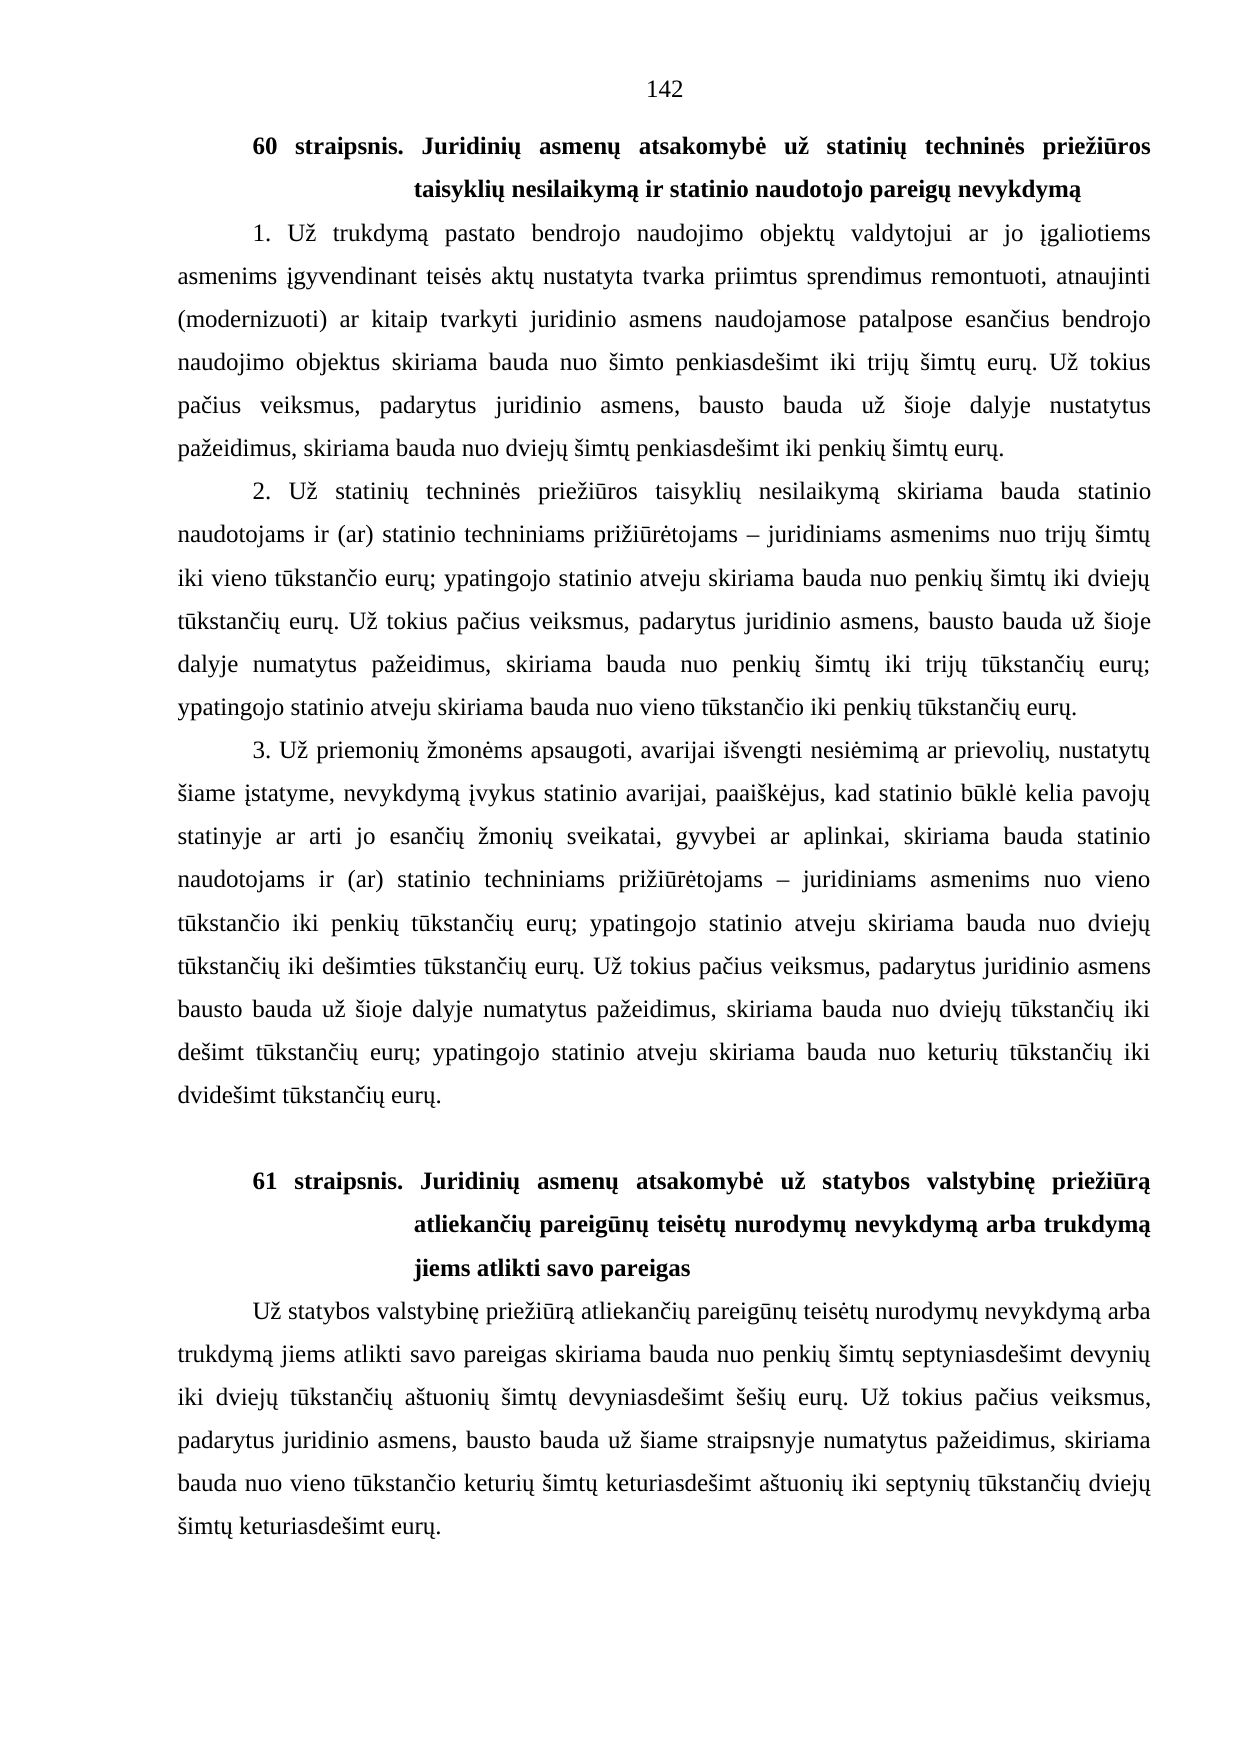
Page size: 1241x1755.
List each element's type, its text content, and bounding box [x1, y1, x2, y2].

text 2. Už statinių techninės priežiūros taisyklių nesilaikymą skiriama bauda statinio naudotojams ir (ar) statinio techniniams prižiūrėtojams – juridiniams asmenims nuo trijų šimtų iki vieno tūkstančio eurų; ypatingojo statinio atveju skiriama bauda nuo penkių šimtų iki dviejų tūkstančių eurų. Už tokius pačius veiksmus, padarytus juridinio asmens, bausto bauda už šioje dalyje numatytus pažeidimus, skiriama bauda nuo penkių šimtų iki trijų tūkstančių eurų; ypatingojo statinio atveju skiriama bauda nuo vieno tūkstančio iki penkių tūkstančių eurų. [177, 476, 1152, 721]
text 60 straipsnis. Juridinių asmenų atsakomybė už statinių techninės priežiūros taisyklių nesilaikymą ir statinio naudotojo pareigų nevykdymą [252, 131, 1152, 203]
text 1. Už trukdymą pastato bendrojo naudojimo objektų valdytojui ar jo įgaliotiems asmenims įgyvendinant teisės aktų nustatyta tvarka priimtus sprendimus remontuoti, atnaujinti (modernizuoti) ar kitaip tvarkyti juridinio asmens naudojamose patalpose esančius bendrojo naudojimo objektus skiriama bauda nuo šimto penkiasdešimt iki trijų šimtų eurų. Už tokius pačius veiksmus, padarytus juridinio asmens, bausto bauda už šioje dalyje nustatytus pažeidimus, skiriama bauda nuo dviejų šimtų penkiasdešimt iki penkių šimtų eurų. [177, 218, 1152, 462]
text 3. Už priemonių žmonėms apsaugoti, avarijai išvengti nesiėmimą ar prievolių, nustatytų šiame įstatyme, nevykdymą įvykus statinio avarijai, paaiškėjus, kad statinio būklė kelia pavojų statinyje ar arti jo esančių žmonių sveikatai, gyvybei ar aplinkai, skiriama bauda statinio naudotojams ir (ar) statinio techniniams prižiūrėtojams – juridiniams asmenims nuo vieno tūkstančio iki penkių tūkstančių eurų; ypatingojo statinio atveju skiriama bauda nuo dviejų tūkstančių iki dešimties tūkstančių eurų. Už tokius pačius veiksmus, padarytus juridinio asmens bausto bauda už šioje dalyje numatytus pažeidimus, skiriama bauda nuo dviejų tūkstančių iki dešimt tūkstančių eurų; ypatingojo statinio atveju skiriama bauda nuo keturių tūkstančių iki dvidešimt tūkstančių eurų. [177, 735, 1152, 1109]
text Už statybos valstybinę priežiūrą atliekančių pareigūnų teisėtų nurodymų nevykdymą arba trukdymą jiems atlikti savo pareigas skiriama bauda nuo penkių šimtų septyniasdešimt devynių iki dviejų tūkstančių aštuonių šimtų devyniasdešimt šešių eurų. Už tokius pačius veiksmus, padarytus juridinio asmens, bausto bauda už šiame straipsnyje numatytus pažeidimus, skiriama bauda nuo vieno tūkstančio keturių šimtų keturiasdešimt aštuonių iki septynių tūkstančių dviejų šimtų keturiasdešimt eurų. [177, 1296, 1152, 1540]
text 61 straipsnis. Juridinių asmenų atsakomybė už statybos valstybinę priežiūrą atliekančių pareigūnų teisėtų nurodymų nevykdymą arba trukdymą jiems atlikti savo pareigas [252, 1166, 1152, 1281]
